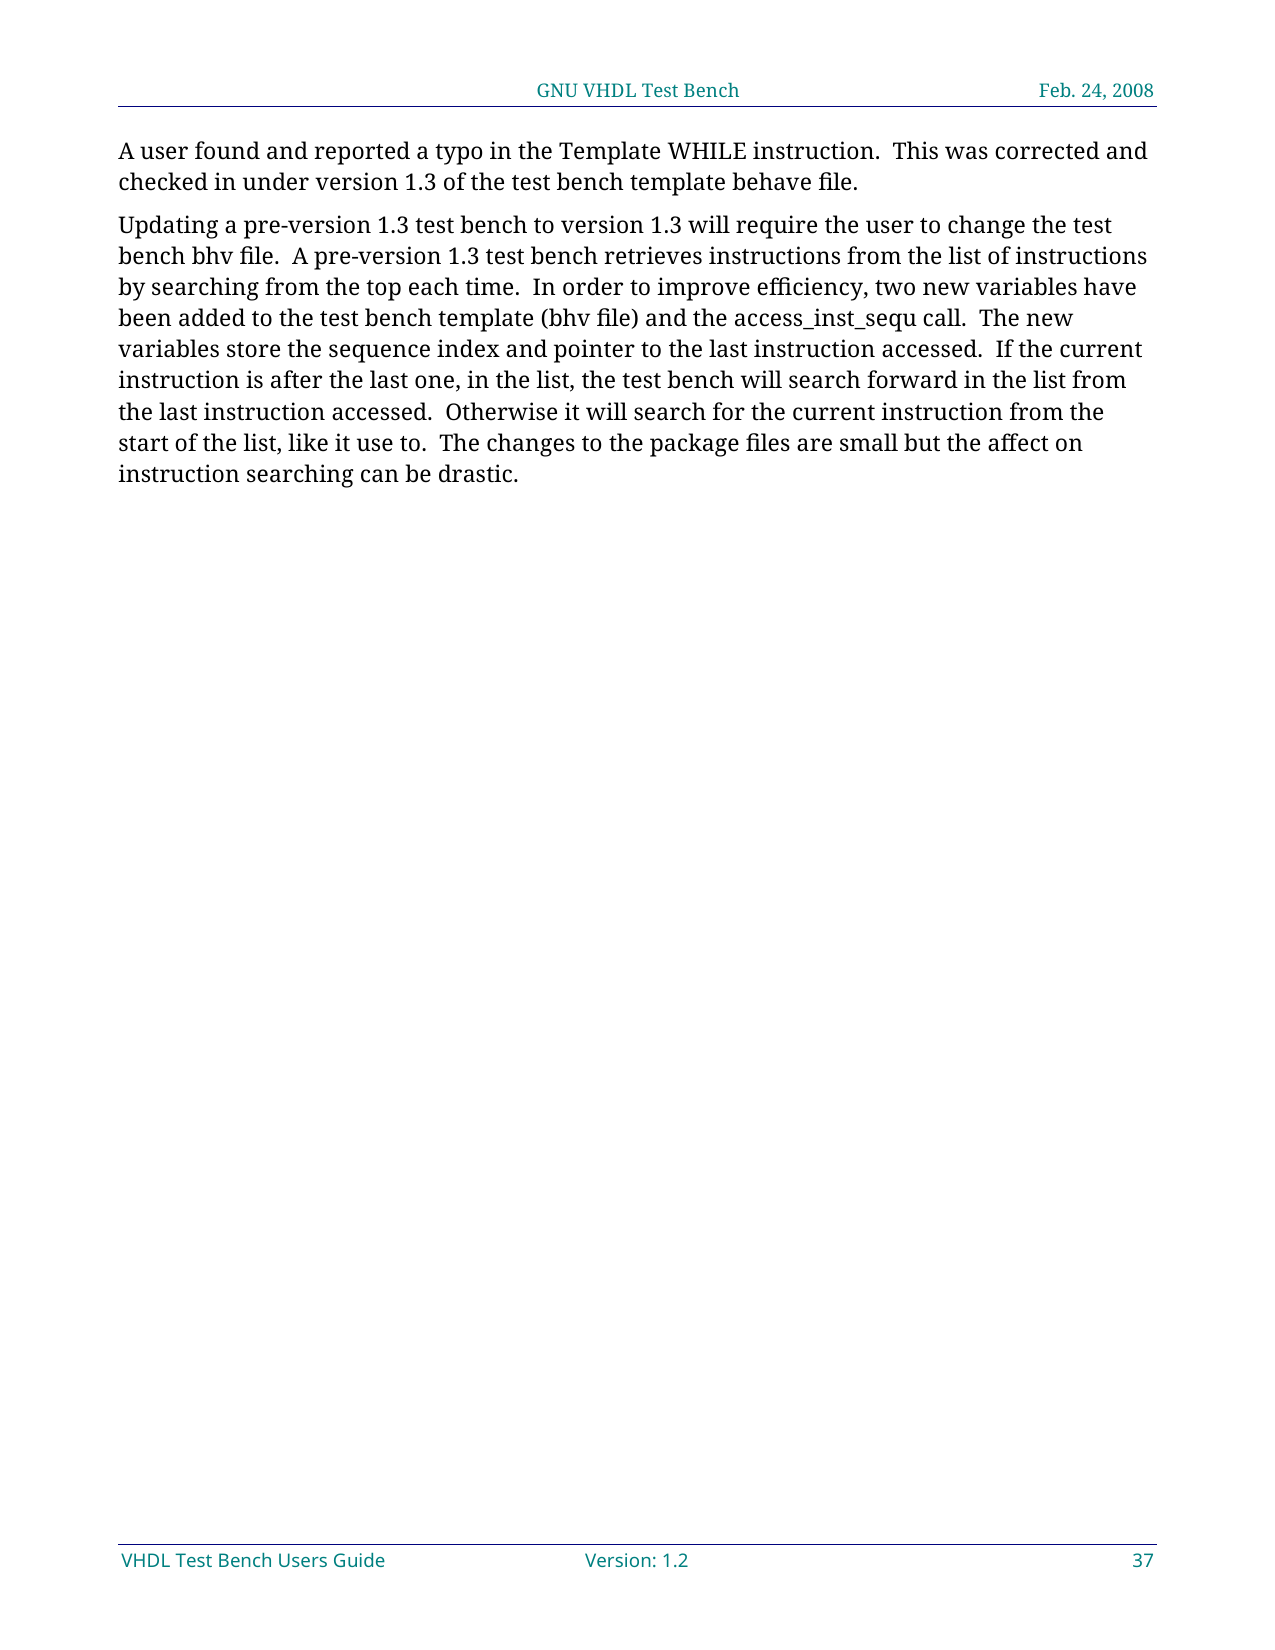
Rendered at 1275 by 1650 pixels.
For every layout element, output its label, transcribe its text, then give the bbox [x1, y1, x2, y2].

text Updating a pre-version 1.3 test bench to version 1.3 will require the user to change the test bench bhv file. A pre-version 1.3 test bench retrieves instructions from the list of instructions by searching from the top each time. In order to improve efficiency, two new variables have been added to the test bench template (bhv file) and the access_inst_sequ call. The new variables store the sequence index and pointer to the last instruction accessed. If the current instruction is after the last one, in the list, the test bench will search forward in the list from the last instruction accessed. Otherwise it will search for the current instruction from the start of the list, like it use to. The changes to the package files are small but the affect on instruction searching can be drastic. [118, 209, 1157, 489]
text A user found and reported a typo in the Template WHILE instruction. This was corrected and checked in under version 1.3 of the test bench template behave file. [118, 135, 1157, 197]
